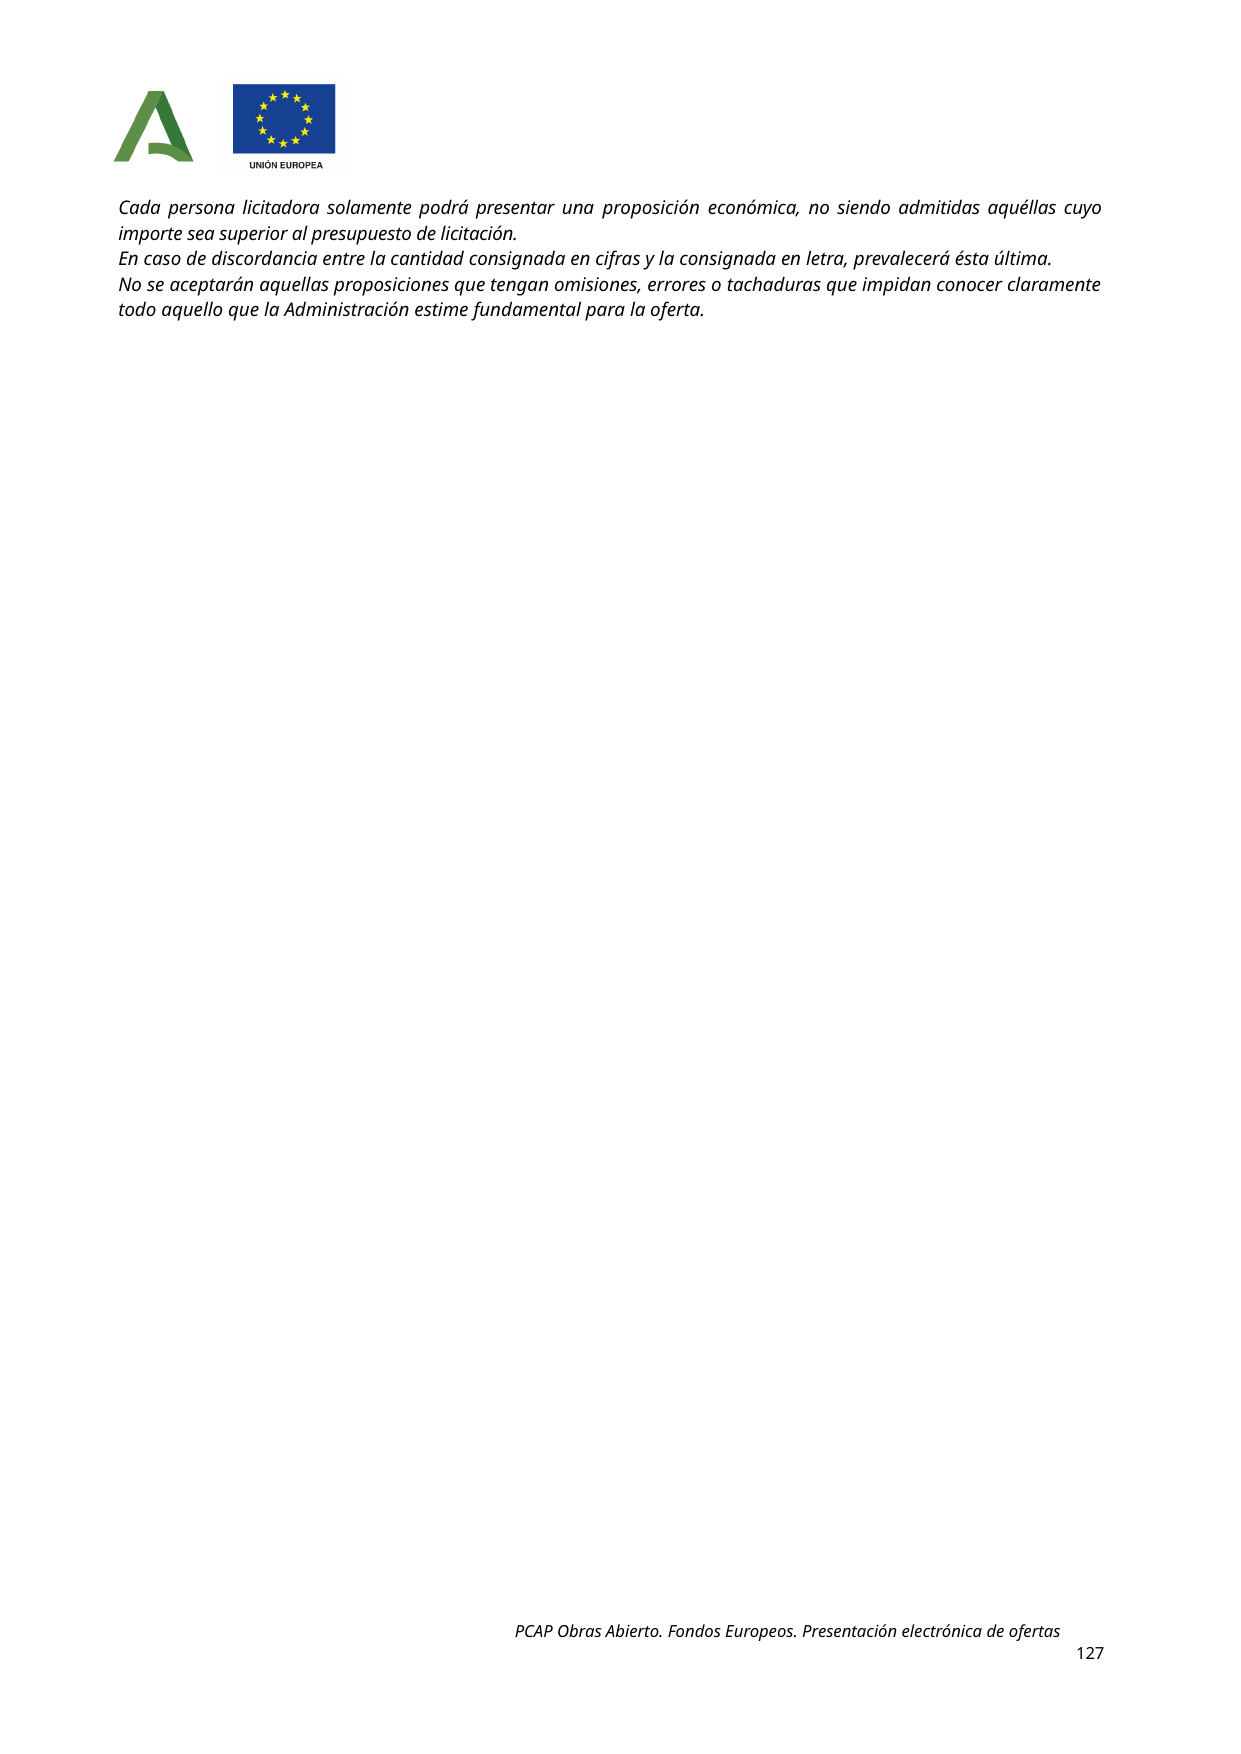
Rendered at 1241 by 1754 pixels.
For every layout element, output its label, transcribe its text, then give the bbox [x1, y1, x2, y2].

picture [221, 78, 347, 176]
text En caso de discordancia entre la cantidad consignada en cifras y la consignada en letra, prevalecerá ésta última. [118, 245, 1104, 271]
picture [109, 86, 198, 166]
text No se aceptarán aquellas proposiciones que tengan omisiones, errores o tachaduras que impidan conocer claramente todo aquello que la Administración estime fundamental para la oferta. [118, 271, 1104, 322]
text Cada persona licitadora solamente podrá presentar una proposición económica, no siendo admitidas aquéllas cuyo importe sea superior al presupuesto de licitación. [118, 194, 1104, 245]
